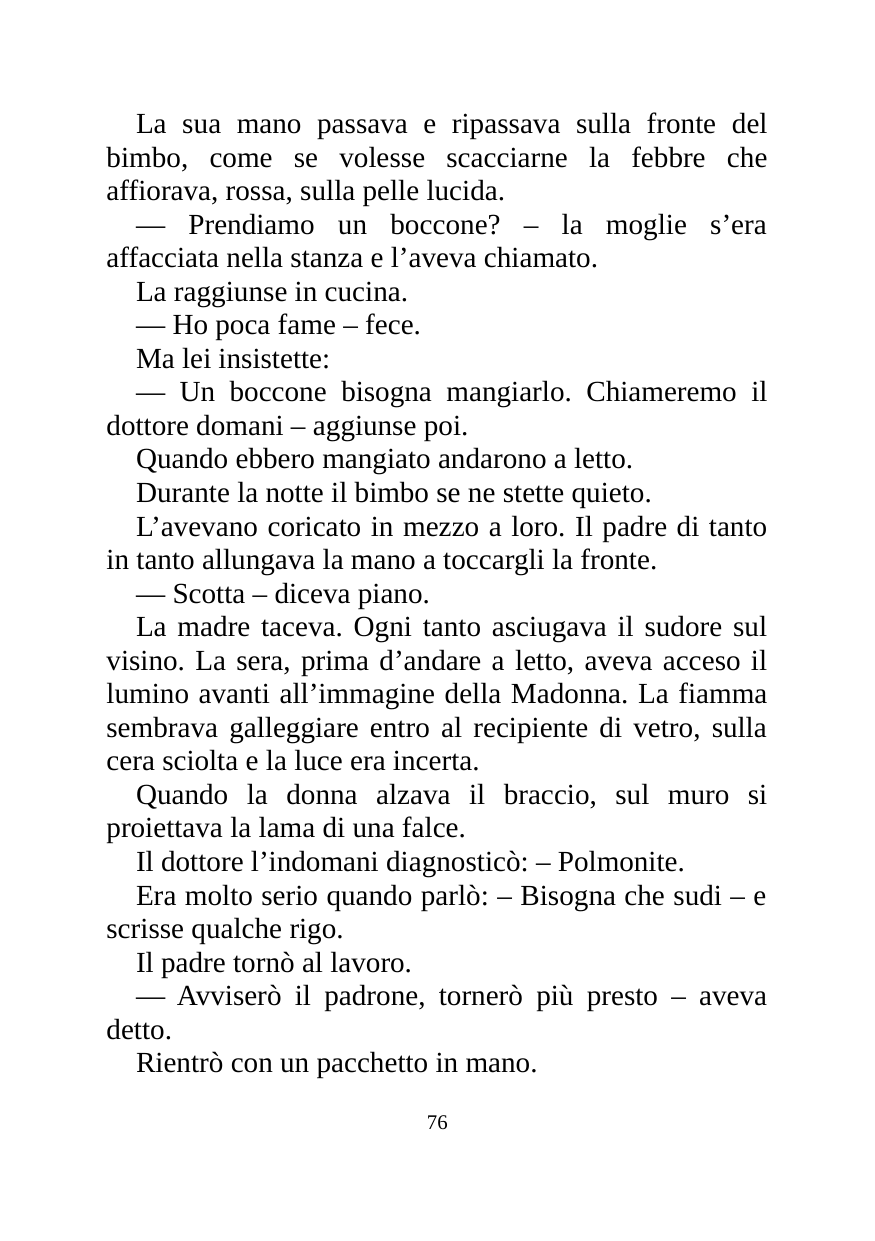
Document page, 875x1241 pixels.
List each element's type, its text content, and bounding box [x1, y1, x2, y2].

text L’avevano coricato in mezzo a loro. Il padre di tanto in tanto allungava la mano a toccargli la fronte. [106, 509, 768, 576]
text Il dottore l’indomani diagnosticò: – Polmonite. [106, 844, 768, 878]
text La raggiunse in cucina. [106, 274, 768, 307]
text Durante la notte il bimbo se ne stette quieto. [106, 475, 768, 509]
text Quando la donna alzava il braccio, sul muro si proiettava la lama di una falce. [106, 777, 768, 844]
text La madre taceva. Ogni tanto asciugava il sudore sul visino. La sera, prima d’andare a letto, aveva acceso il lumino avanti all’immagine della Madonna. La fiamma sembrava galleggiare entro al recipiente di vetro, sulla cera sciolta e la luce era incerta. [106, 609, 768, 777]
text — Un boccone bisogna mangiarlo. Chiameremo il dottore domani – aggiunse poi. [106, 374, 768, 442]
text — Prendiamo un boccone? – la moglie s’era affacciata nella stanza e l’aveva chiamato. [106, 207, 768, 274]
text — Scotta – diceva piano. [106, 576, 768, 609]
text — Avviserò il padrone, tornerò più presto – aveva detto. [106, 978, 768, 1045]
text Rientrò con un pacchetto in mano. [106, 1045, 768, 1079]
text Il padre tornò al lavoro. [106, 945, 768, 978]
text Quando ebbero mangiato andarono a letto. [106, 442, 768, 475]
text Era molto serio quando parlò: – Bisogna che sudi – e scrisse qualche rigo. [106, 878, 768, 945]
text Ma lei insistette: [106, 341, 768, 374]
text La sua mano passava e ripassava sulla fronte del bimbo, come se volesse scacciarne la febbre che affiorava, rossa, sulla pelle lucida. [106, 106, 768, 207]
text — Ho poca fame – fece. [106, 307, 768, 341]
